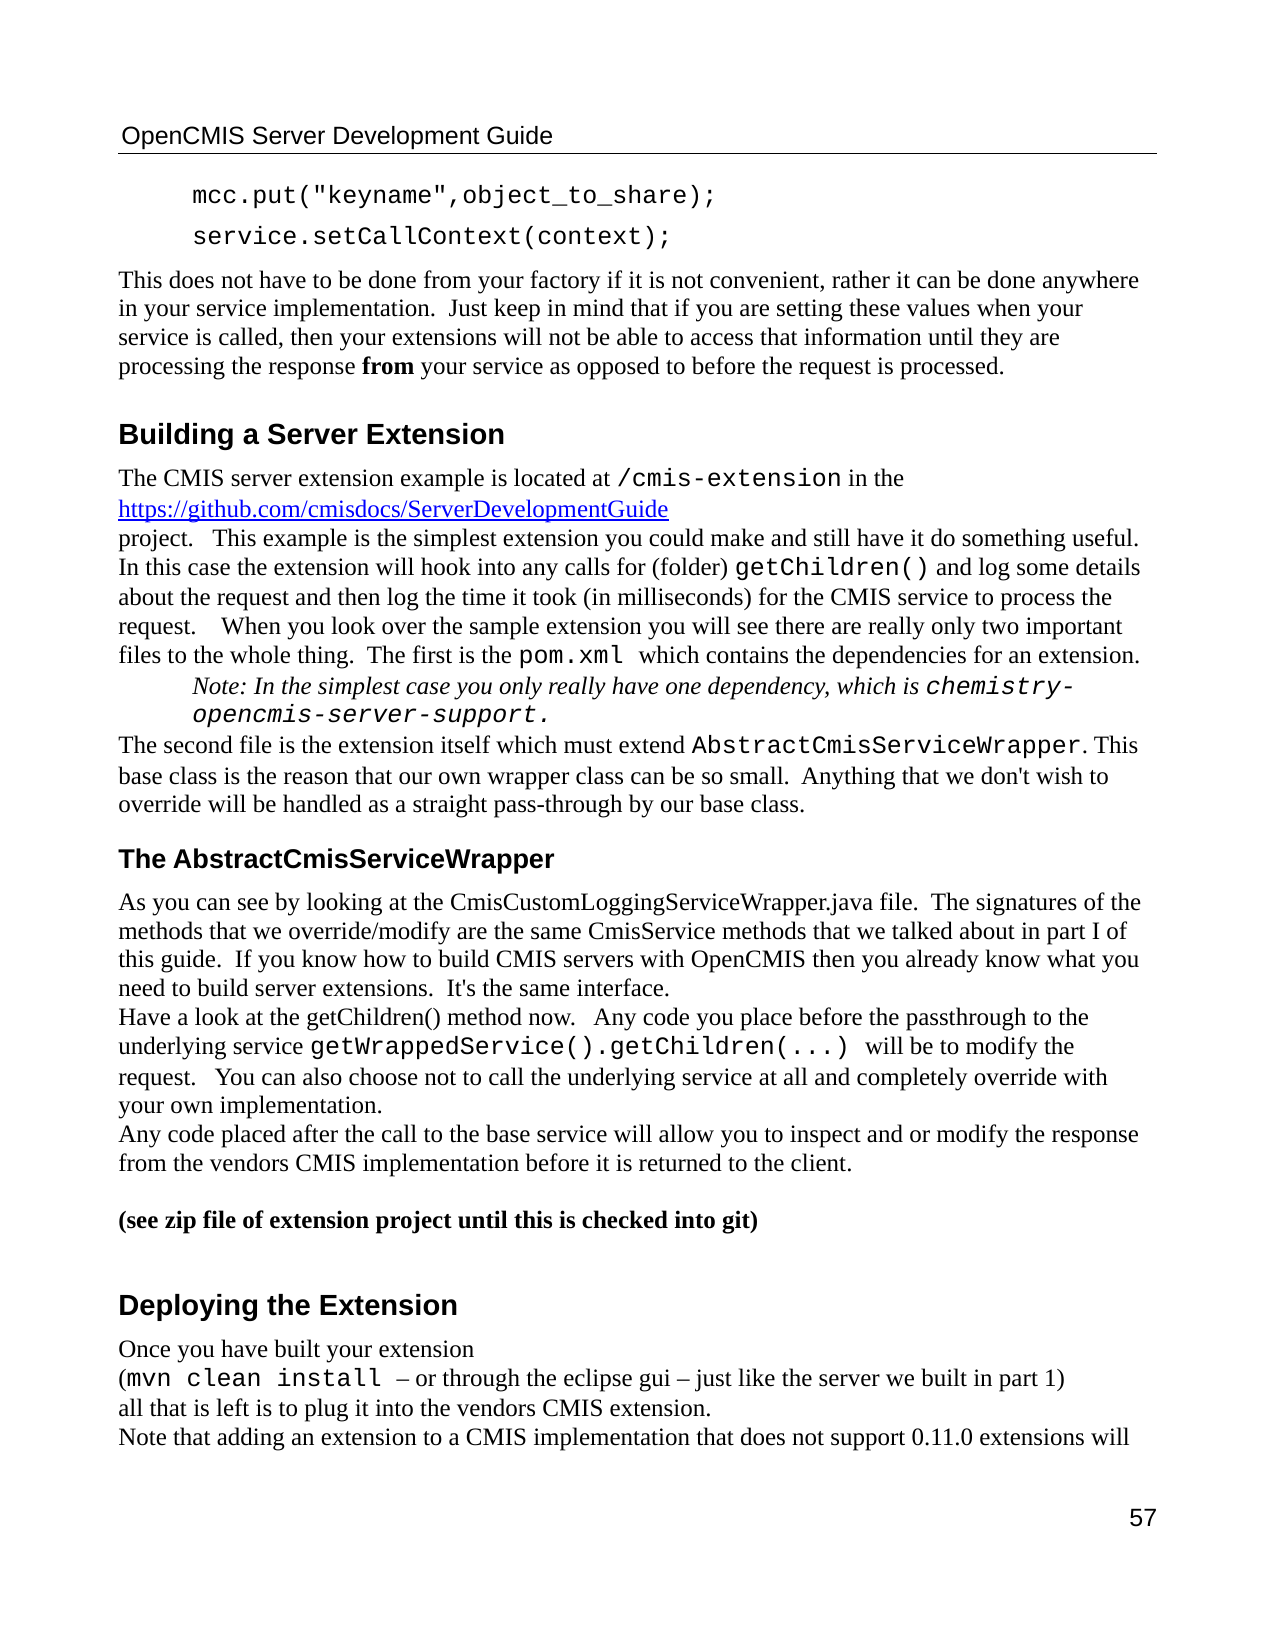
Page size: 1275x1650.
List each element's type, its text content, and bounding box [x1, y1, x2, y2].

text mcc.put("keyname",object_to_share); [192, 183, 1157, 211]
text Once you have built your extension [118, 1334, 1157, 1363]
text project. This example is the simplest extension you could make and still have it do something useful. [118, 523, 1157, 552]
text Note: In the simplest case you only really have one dependency, which is chemistry-opencmis-server-support. [192, 671, 1157, 730]
text Any code placed after the call to the base service will allow you to inspect and or modify the response from the vendors CMIS implementation before it is returned to the client. [118, 1119, 1157, 1177]
text (mvn clean install – or through the eclipse gui – just like the server we built in part 1) [118, 1363, 1157, 1393]
text This does not have to be done from your factory if it is not convenient, rather it can be done anywhere in your service implementation. Just keep in mind that if you are setting these values when your service is called, then your extensions will not be able to access that information until they are processing the response from your service as opposed to before the request is processed. [118, 265, 1157, 380]
text The second file is the extension itself which must extend AbstractCmisServiceWrapper. This base class is the reason that our own wrapper class can be so small. Anything that we don't wish to override will be handled as a straight pass-through by our base class. [118, 730, 1157, 818]
text The CMIS server extension example is located at /cmis-extension in the https://github.com/cmisdocs/ServerDevelopmentGuide [118, 463, 1157, 523]
text (see zip file of extension project until this is checked into git) [118, 1205, 1157, 1234]
text all that is left is to plug it into the vendors CMIS extension. [118, 1393, 1157, 1422]
text Note that adding an extension to a CMIS implementation that does not support 0.11.0 extensions will [118, 1422, 1157, 1451]
text As you can see by looking at the CmisCustomLoggingServiceWrapper.java file. The signatures of the methods that we override/modify are the same CmisService methods that we talked about in part I of this guide. If you know how to build CMIS servers with OpenCMIS then you already know what you need to build server extensions. It's the same interface. [118, 887, 1157, 1002]
text service.setCallContext(context); [192, 224, 1157, 252]
subtitle Building a Server Extension [118, 417, 1157, 451]
subtitle The AbstractCmisServiceWrapper [118, 843, 1157, 874]
text Have a look at the getChildren() method now. Any code you place before the passthrough to the underlying service getWrappedService().getChildren(...) will be to modify the request. You can also choose not to call the underlying service at all and completely override with your own implementation. [118, 1002, 1157, 1119]
subtitle Deploying the Extension [118, 1288, 1157, 1321]
text In this case the extension will hook into any calls for (folder) getChildren() and log some details about the request and then log the time it took (in milliseconds) for the CMIS service to process the request. When you look over the sample extension you will see there are really only two important files to the whole thing. The first is the pom.xml which contains the dependencies for an extension. [118, 552, 1157, 671]
